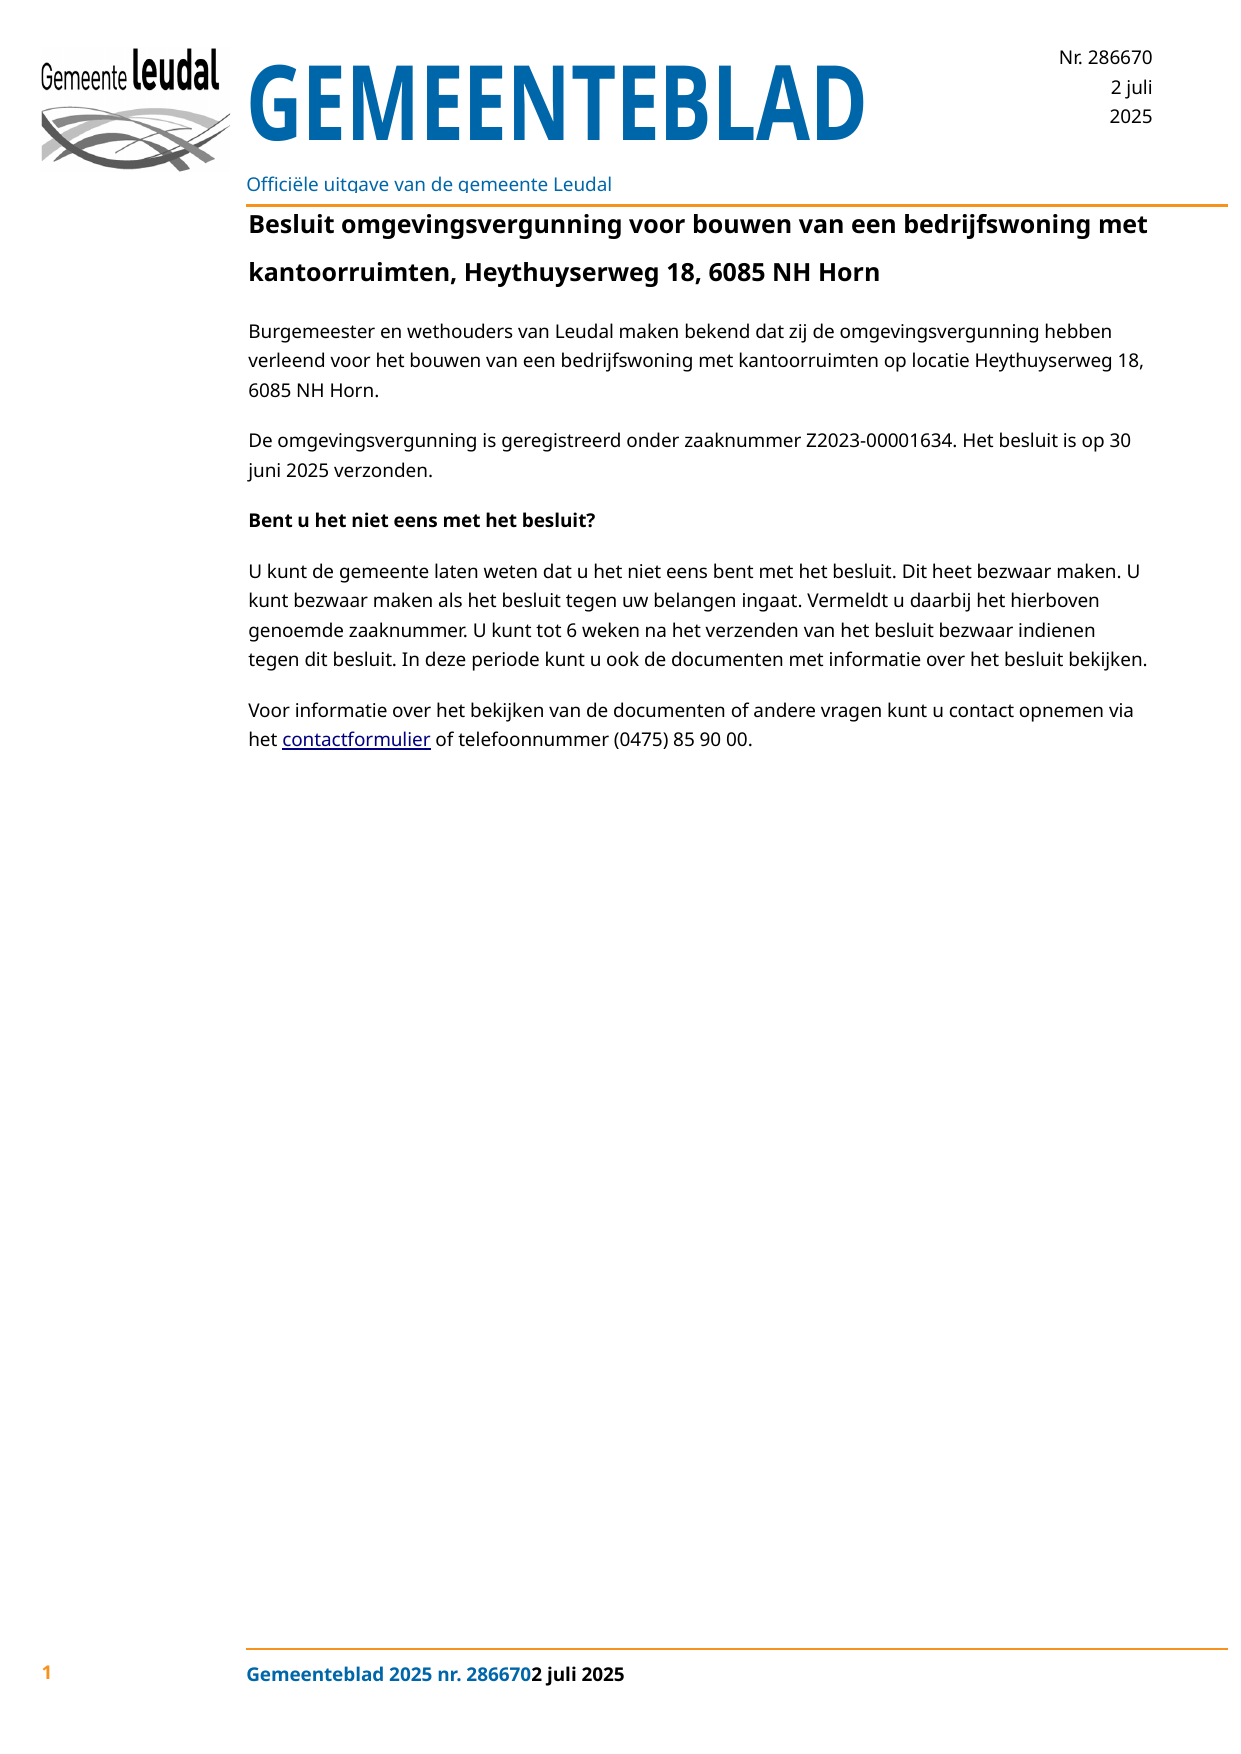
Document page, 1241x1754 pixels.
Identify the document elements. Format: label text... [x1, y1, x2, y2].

text Burgemeester en wethouders van Leudal maken bekend dat zij de omgevingsvergunning hebben verleend voor het bouwen van een bedrijfswoning met kantoorruimten op locatie Heythuyserweg 18, 6085 NH Horn. [248, 318, 1152, 403]
text Bent u het niet eens met het besluit? [248, 507, 1152, 533]
text Voor informatie over het bekijken van de documenten of andere vragen kunt u contact opnemen via het contactformulier of telefoonnummer (0475) 85 90 00. [248, 697, 1152, 752]
picture [41, 47, 231, 172]
text Besluit omgevingsvergunning voor bouwen van een bedrijfswoning met kantoorruimten, Heythuyserweg 18, 6085 NH Horn [248, 207, 1152, 288]
text De omgevingsvergunning is geregistreerd onder zaaknummer Z2023-00001634. Het besluit is op 30 juni 2025 verzonden. [248, 427, 1152, 483]
text U kunt de gemeente laten weten dat u het niet eens bent met het besluit. Dit heet bezwaar maken. U kunt bezwaar maken als het besluit tegen uw belangen ingaat. Vermeldt u daarbij het hierboven genoemde zaaknummer. U kunt tot 6 weken na het verzenden van het besluit bezwaar indienen tegen dit besluit. In deze periode kunt u ook de documenten met informatie over het besluit bekijken. [248, 558, 1152, 672]
